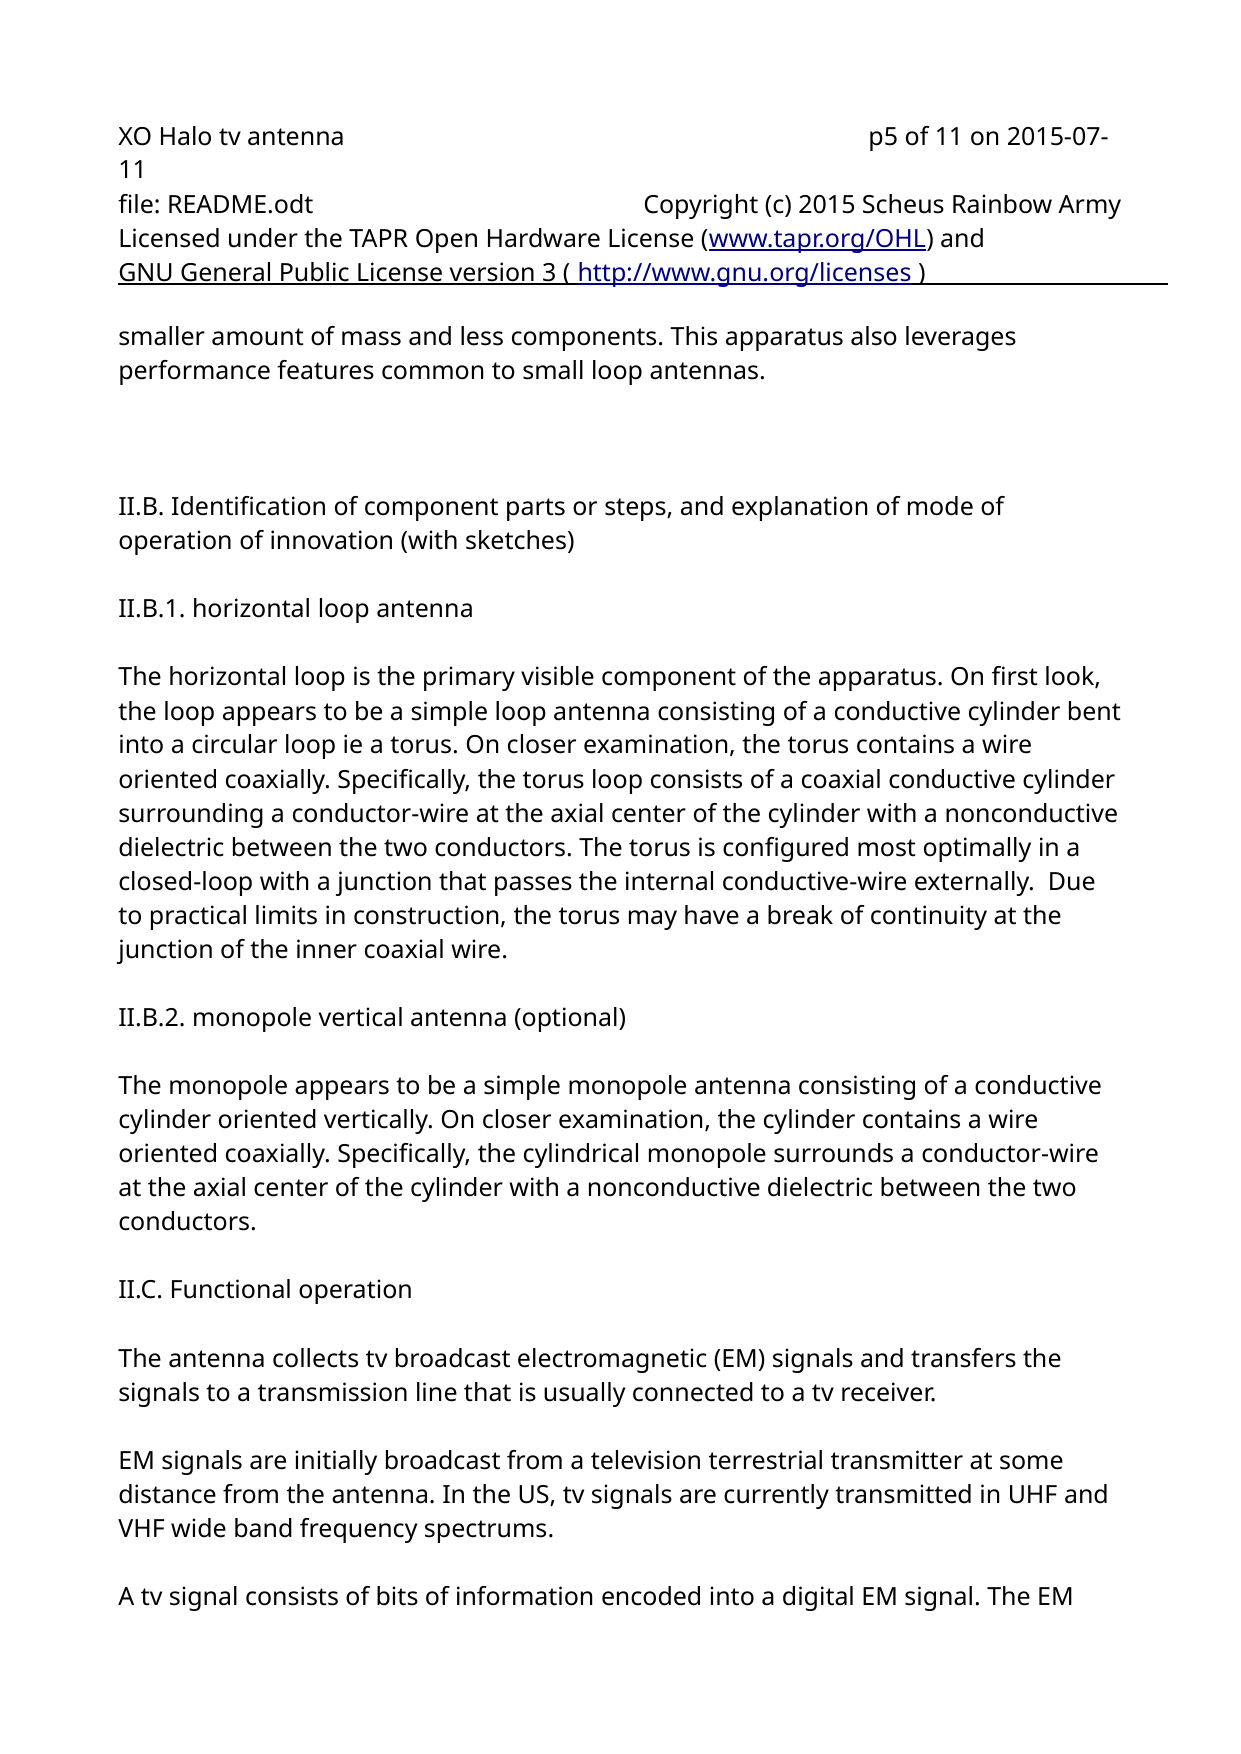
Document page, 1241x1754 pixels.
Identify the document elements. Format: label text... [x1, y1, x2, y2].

text A tv signal consists of bits of information encoded into a digital EM signal. The EM [118, 1579, 1122, 1613]
text The monopole appears to be a simple monopole antenna consisting of a conductive cylinder oriented vertically. On closer examination, the cylinder contains a wire oriented coaxially. Specifically, the cylindrical monopole surrounds a conductor-wire at the axial center of the cylinder with a nonconductive dielectric between the two conductors. [118, 1068, 1122, 1238]
text II.C. Functional operation [118, 1272, 1122, 1306]
text II.B.1. horizontal loop antenna [118, 591, 1122, 625]
text The horizontal loop is the primary visible component of the apparatus. On first look, the loop appears to be a simple loop antenna consisting of a conductive cylinder bent into a circular loop ie a torus. On closer examination, the torus contains a wire oriented coaxially. Specifically, the torus loop consists of a coaxial conductive cylinder surrounding a conductor-wire at the axial center of the cylinder with a nonconductive dielectric between the two conductors. The torus is configured most optimally in a closed-loop with a junction that passes the internal conductive-wire externally. Due to practical limits in construction, the torus may have a break of continuity at the junction of the inner coaxial wire. [118, 659, 1122, 966]
text smaller amount of mass and less components. This apparatus also leverages performance features common to small loop antennas. [118, 318, 1122, 387]
text EM signals are initially broadcast from a television terrestrial transmitter at some distance from the antenna. In the US, tv signals are currently transmitted in UHF and VHF wide band frequency spectrums. [118, 1442, 1122, 1545]
text The antenna collects tv broadcast electromagnetic (EM) signals and transfers the signals to a transmission line that is usually connected to a tv receiver. [118, 1340, 1122, 1408]
text II.B.2. monopole vertical antenna (optional) [118, 1000, 1122, 1034]
text II.B. Identification of component parts or steps, and explanation of mode of operation of innovation (with sketches) [118, 489, 1122, 557]
